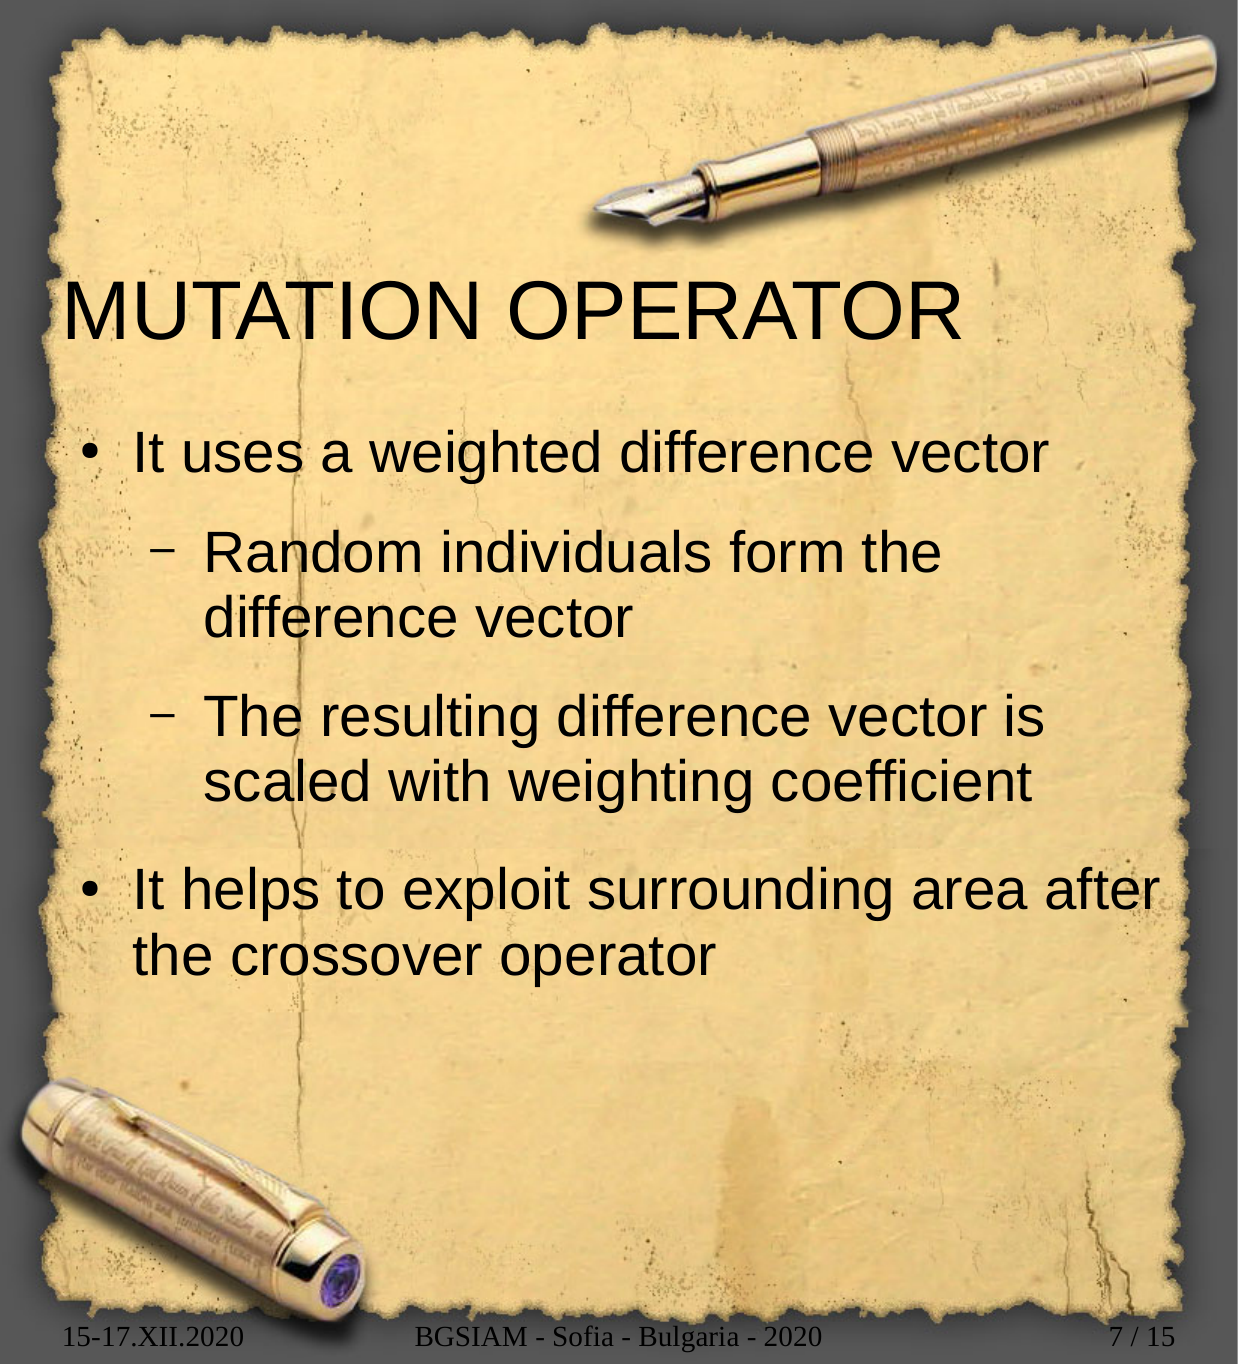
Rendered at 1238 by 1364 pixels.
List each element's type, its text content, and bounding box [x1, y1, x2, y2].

list It uses a weighted difference vector Random individuals form the difference vector The resulting difference vector is scaled with weighting coefficient It helps to exploit surrounding area after the crossover operator [61, 420, 1176, 1110]
picture [0, 0, 1238, 1364]
title Mutation operator [61, 240, 1176, 383]
